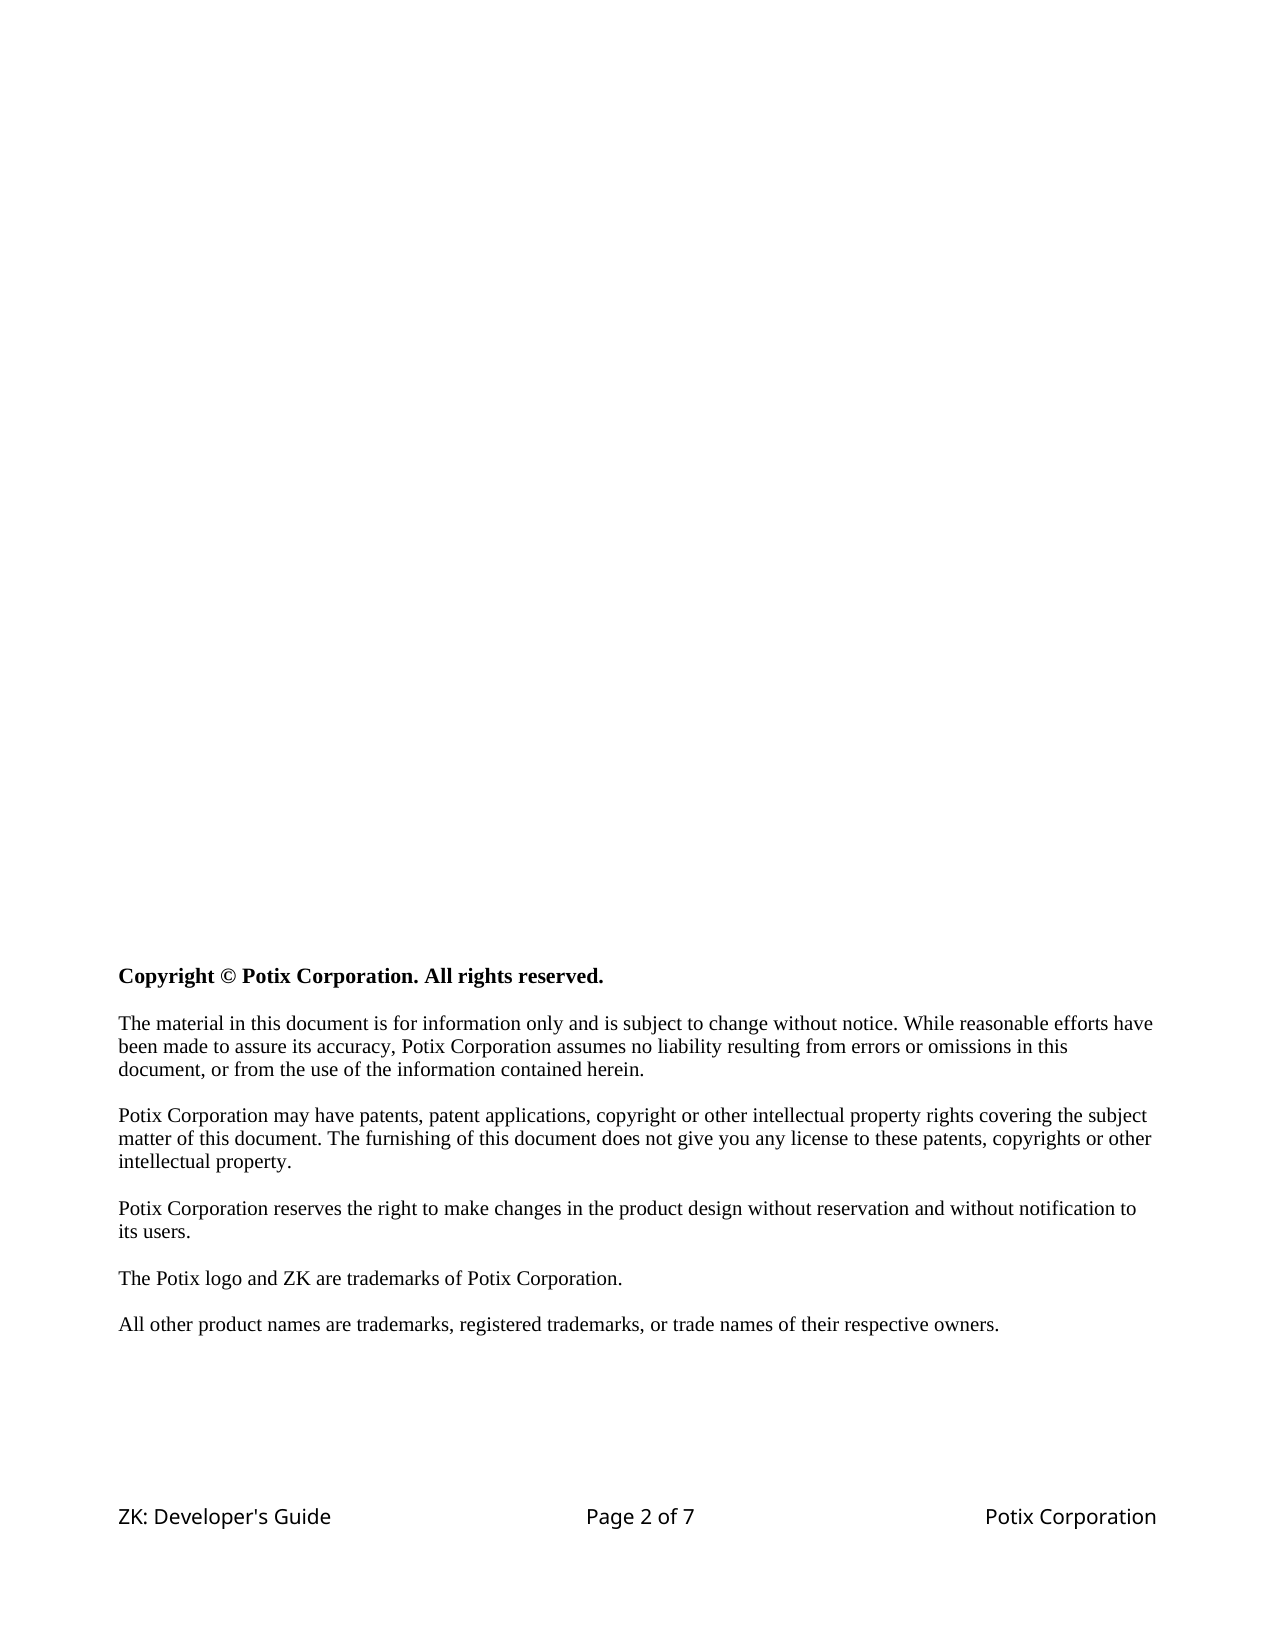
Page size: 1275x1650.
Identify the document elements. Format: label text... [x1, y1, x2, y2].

text Potix Corporation reserves the right to make changes in the product design without reservation and without notification to its users. [118, 1197, 1157, 1243]
text Potix Corporation may have patents, patent applications, copyright or other intellectual property rights covering the subject matter of this document. The furnishing of this document does not give you any license to these patents, copyrights or other intellectual property. [118, 1104, 1157, 1173]
text The Potix logo and ZK are trademarks of Potix Corporation. [118, 1267, 1157, 1289]
text All other product names are trademarks, registered trademarks, or trade names of their respective owners. [118, 1313, 1157, 1336]
text Copyright © Potix Corporation. All rights reserved. [118, 963, 1157, 988]
text The material in this document is for information only and is subject to change without notice. While reasonable efforts have been made to assure its accuracy, Potix Corporation assumes no liability resulting from errors or omissions in this document, or from the use of the information contained herein. [118, 1011, 1157, 1081]
